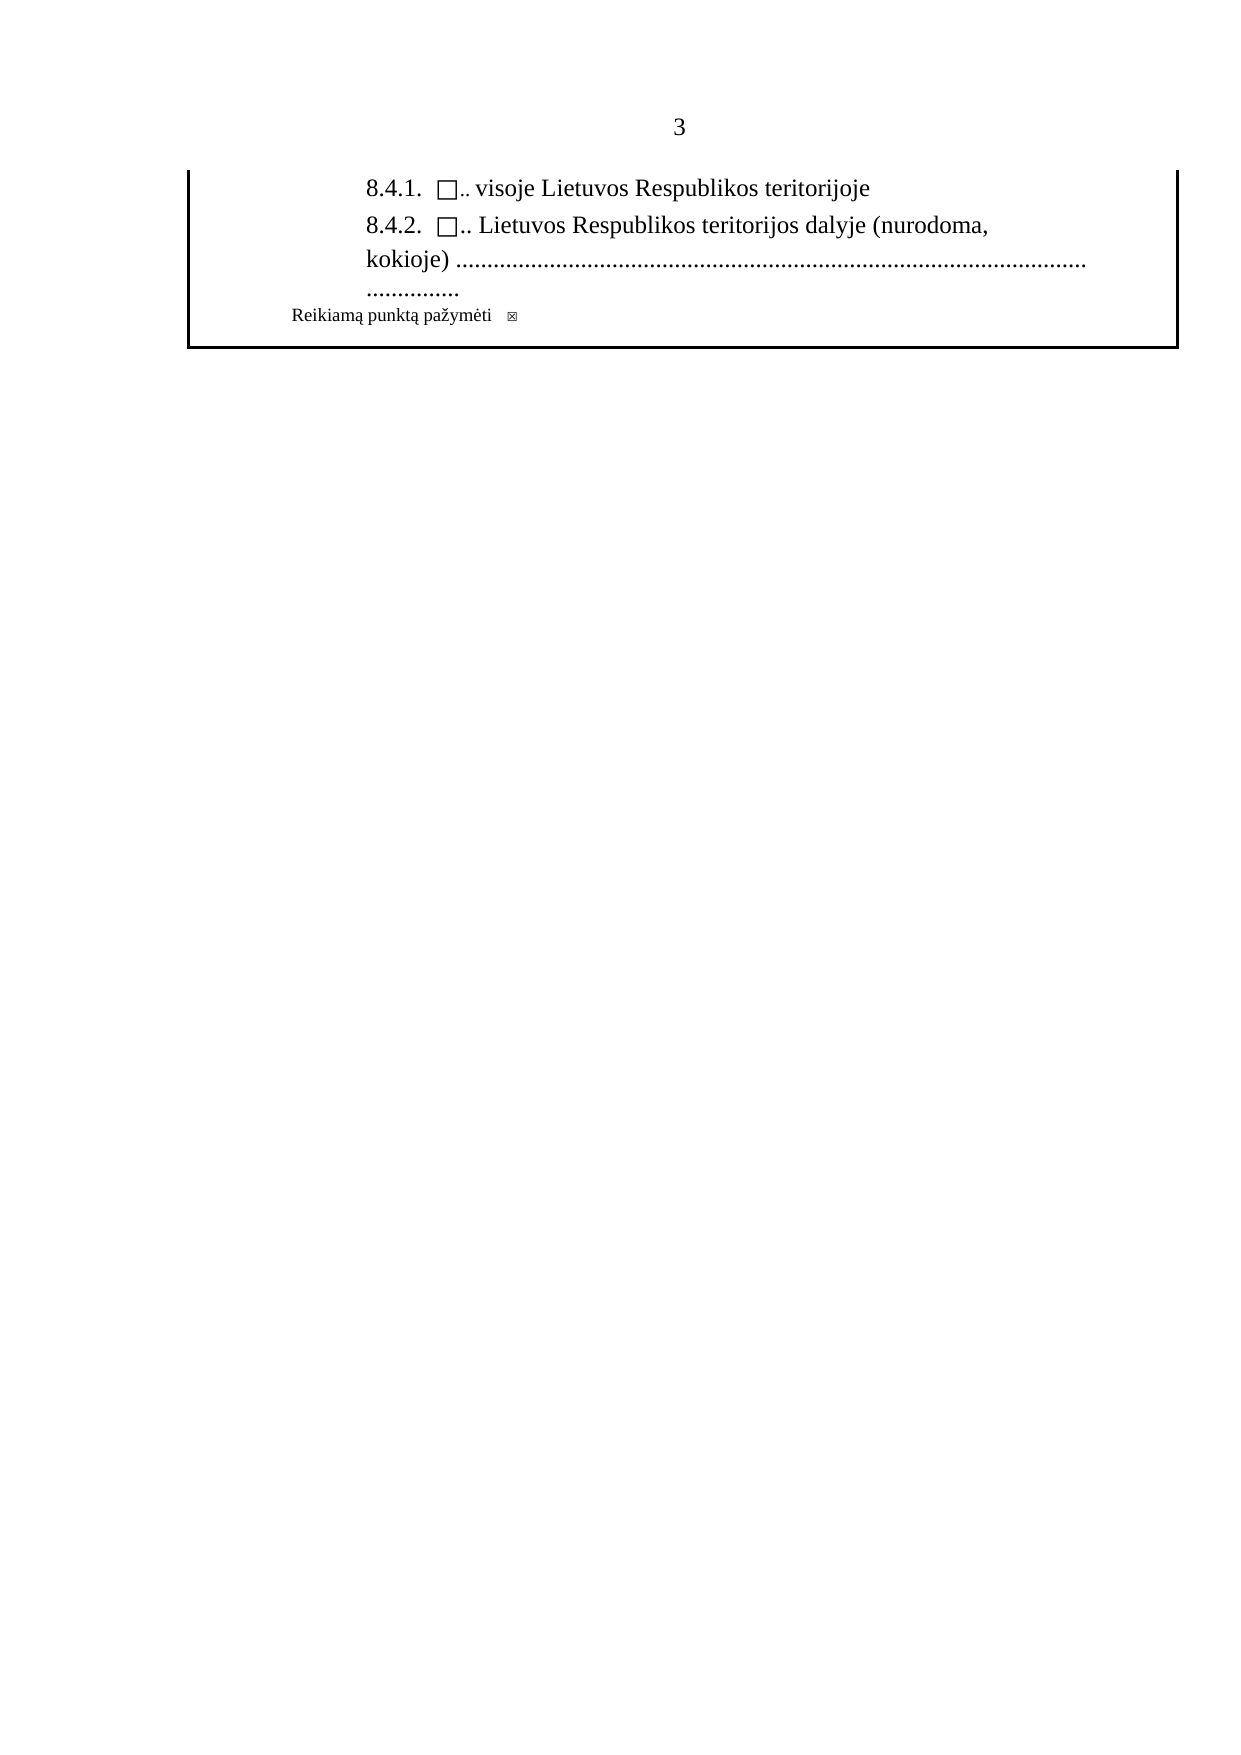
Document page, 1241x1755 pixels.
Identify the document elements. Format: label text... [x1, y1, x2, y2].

table_cell 8.4.1. ⬜.. visoje Lietuvos Respublikos teritorijoje 8.4.2. ⬜.. Lietuvos Respublikos teritorijos dalyje (nurodoma, kokioje) .................................................................................................................... Reikiamą punktą pažymėti ☒ [280, 170, 1104, 327]
table_cell [190, 327, 218, 346]
table_cell [218, 170, 280, 327]
table_cell [495, 327, 709, 346]
table_cell [924, 327, 1176, 346]
table_cell [280, 327, 494, 346]
table_cell [1104, 170, 1176, 327]
table_cell [190, 170, 218, 327]
table_cell [218, 327, 280, 346]
table_cell [709, 327, 923, 346]
